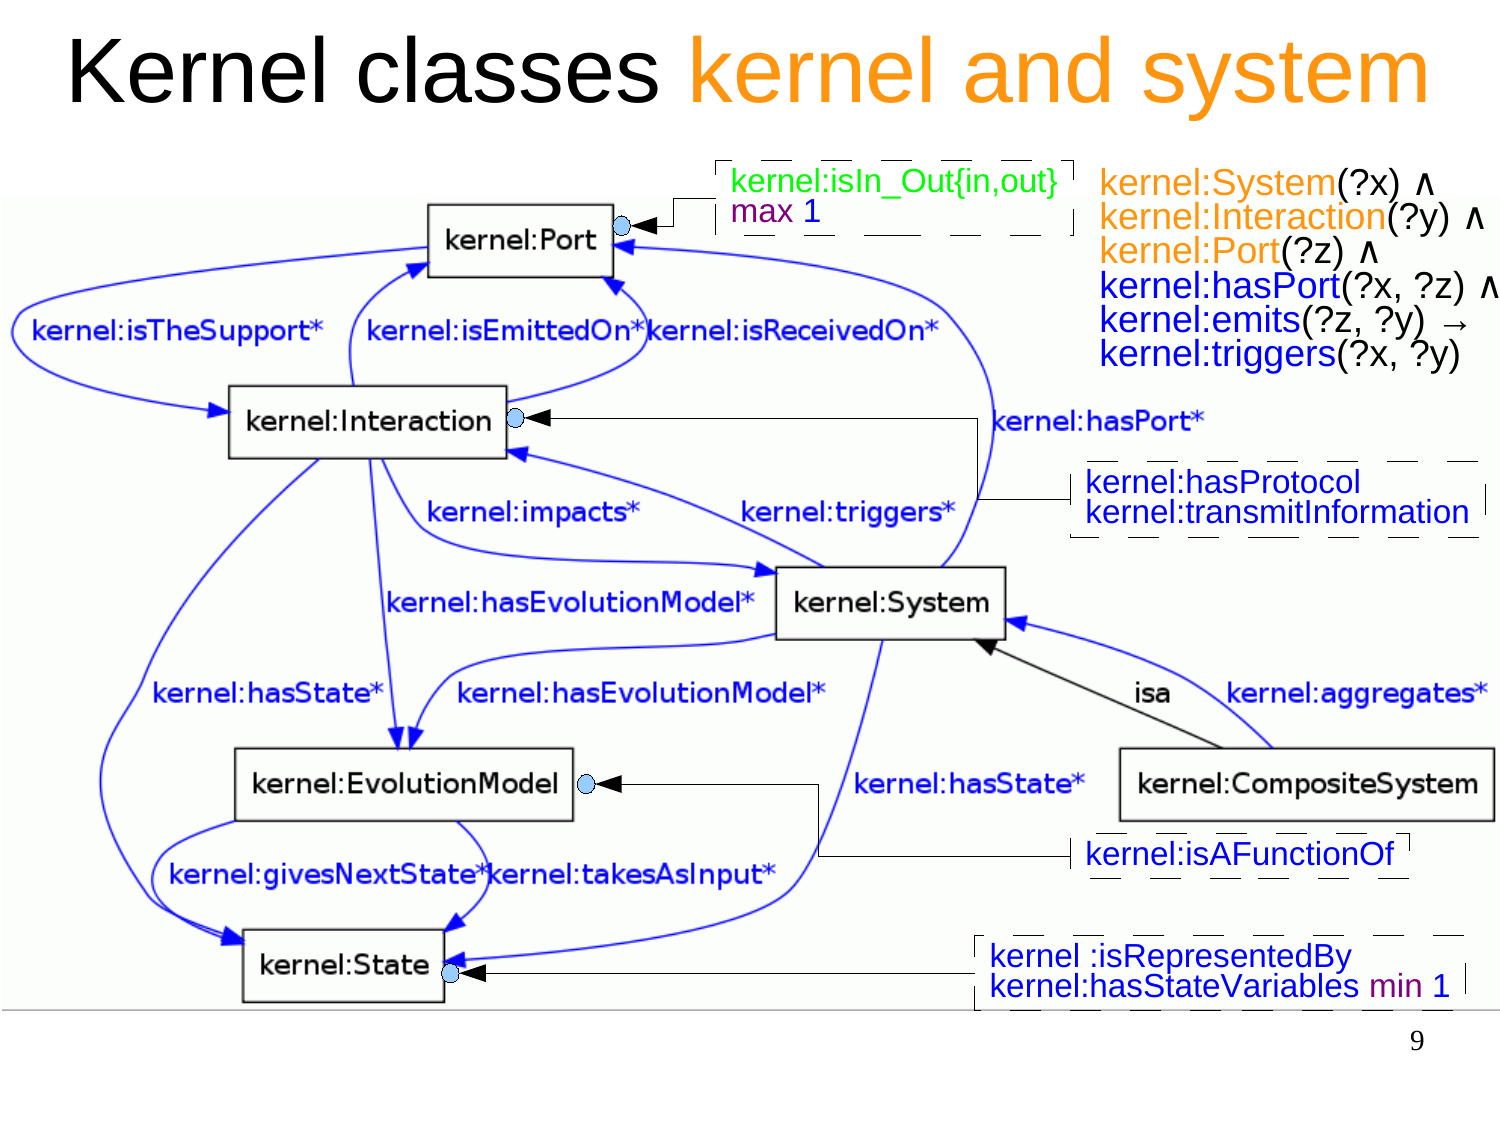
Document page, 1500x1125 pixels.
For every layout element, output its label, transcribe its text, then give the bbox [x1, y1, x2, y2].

title Kernel classes kernel and system [5, 11, 1492, 130]
text_box kernel:System(?x) ∧ kernel:Interaction(?y) ∧ kernel:Port(?z) ∧ kernel:hasPort(?x, ?z) ∧ kernel:emits(?z, ?y) → kernel:triggers(?x, ?y) [1084, 160, 1500, 381]
text_box kernel:isIn_Out{in,out} max 1 [715, 160, 1074, 236]
text_box [612, 215, 631, 236]
text_box kernel :isRepresentedBy kernel:hasStateVariables min 1 [974, 935, 1463, 1011]
text_box [441, 963, 459, 983]
picture [2, 197, 1500, 1011]
text_box [506, 408, 524, 428]
text_box kernel:isAFunctionOf [1070, 833, 1410, 879]
text_box kernel:hasProtocol kernel:transmitInformation [1070, 461, 1486, 538]
text_box [577, 774, 595, 794]
